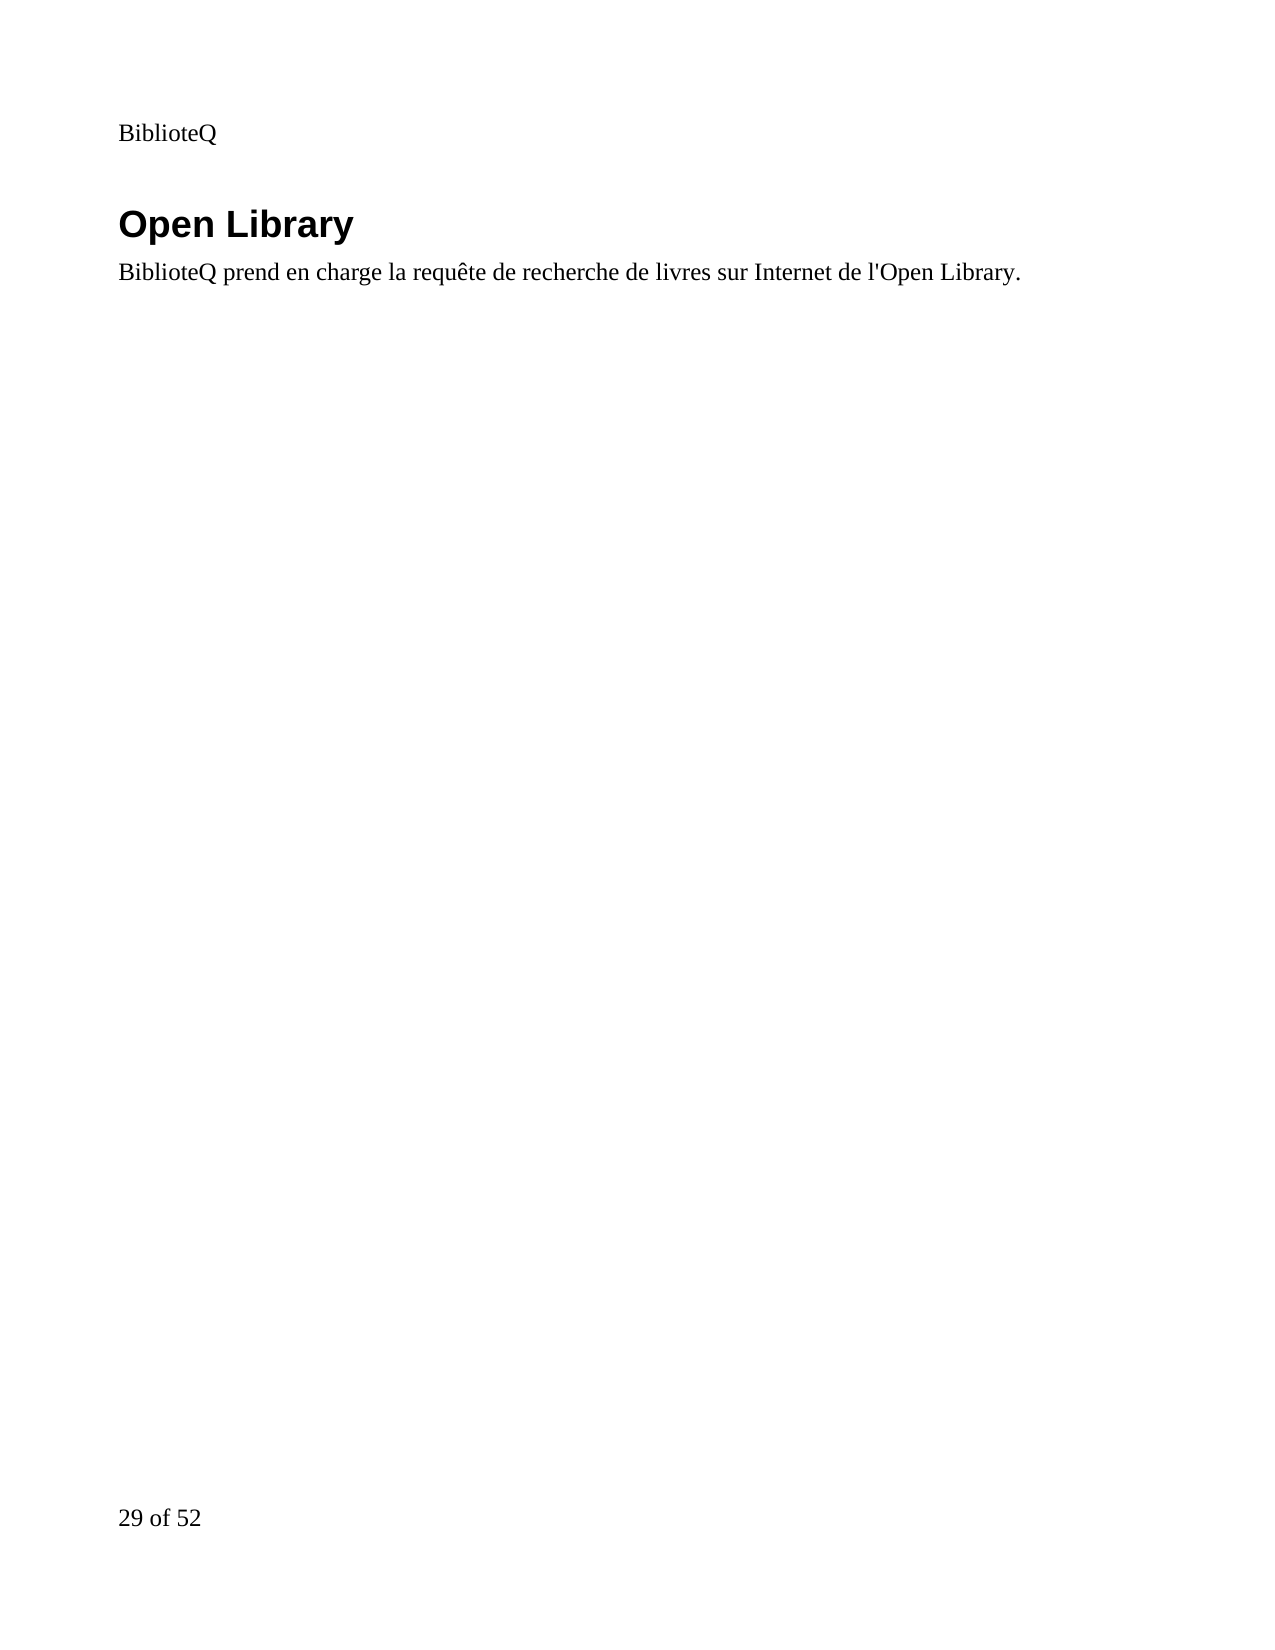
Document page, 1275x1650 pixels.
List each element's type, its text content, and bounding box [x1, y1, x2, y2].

subtitle Open Library [118, 201, 1157, 245]
text BiblioteQ prend en charge la requête de recherche de livres sur Internet de l'Open Library. [118, 257, 1157, 286]
